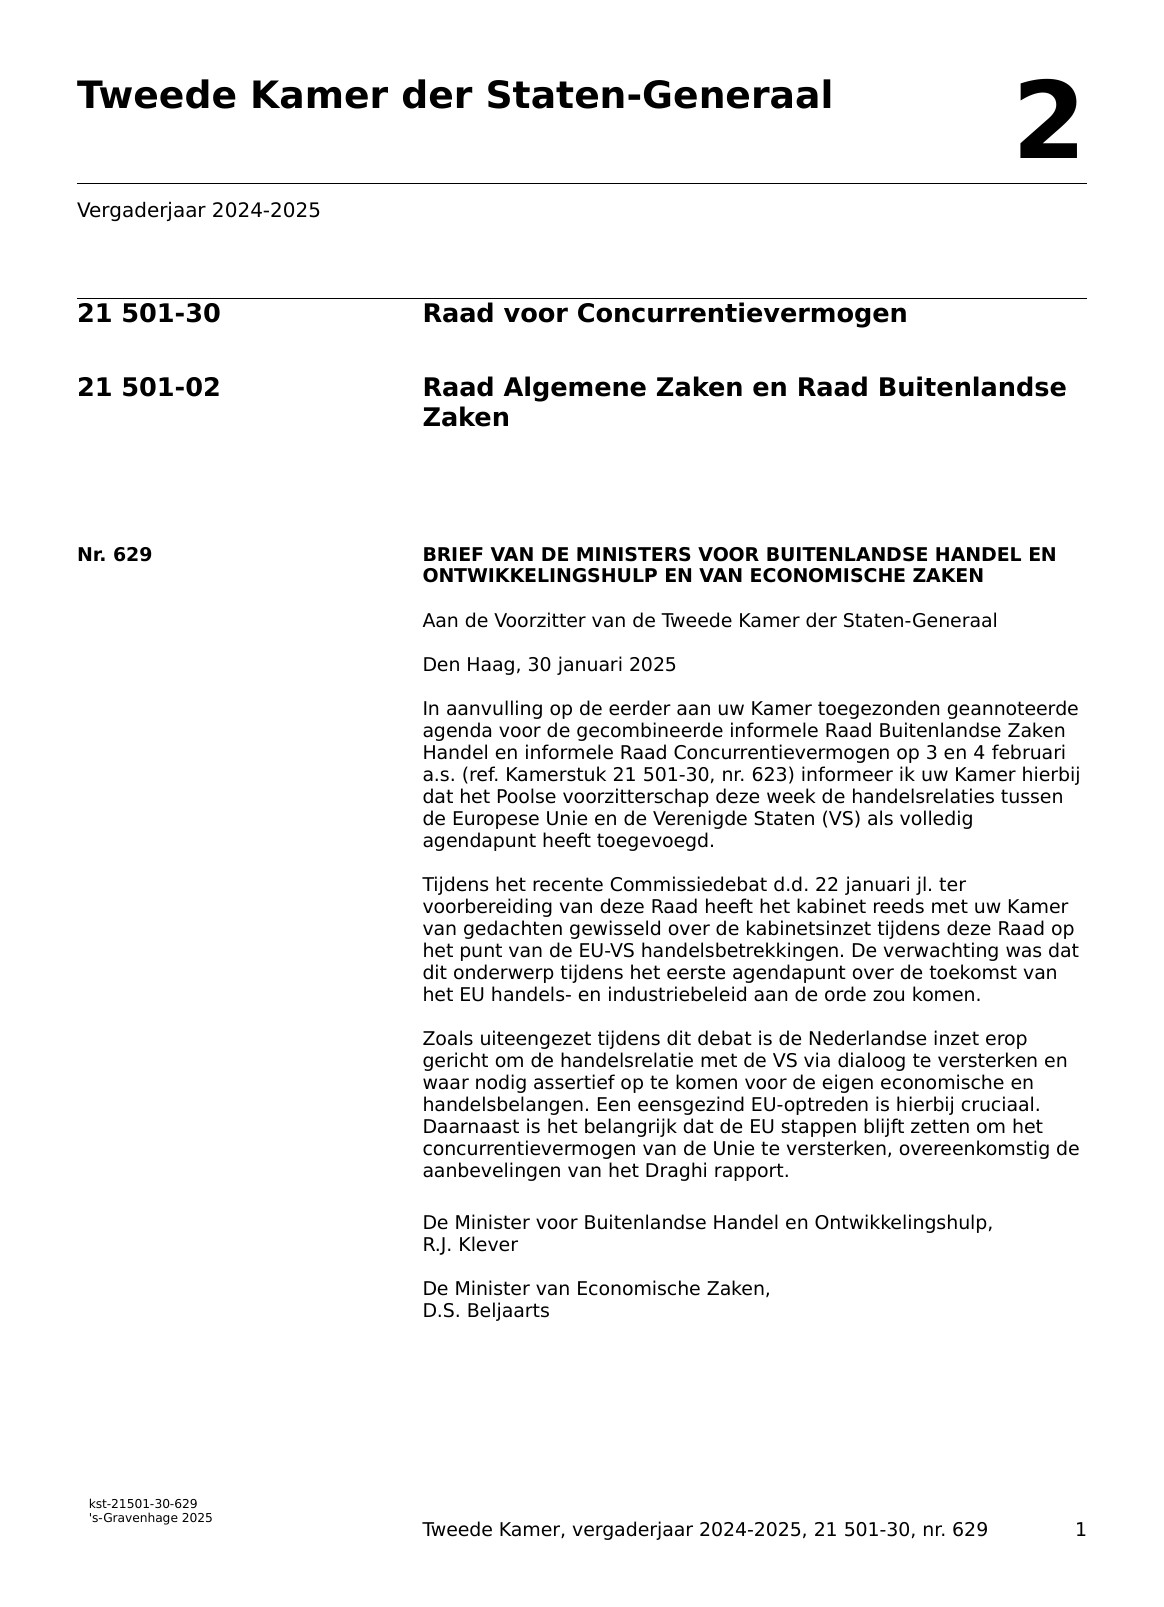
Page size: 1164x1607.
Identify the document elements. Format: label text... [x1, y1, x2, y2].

subtitle 21 501-02 Raad Algemene Zaken en Raad Buitenlandse Zaken [77, 373, 1087, 432]
text Tijdens het recente Commissiedebat d.d. 22 januari jl. ter voorbereiding van deze Raad heeft het kabinet reeds met uw Kamer van gedachten gewisseld over de kabinetsinzet tijdens deze Raad op het punt van de EU-VS handelsbetrekkingen. De verwachting was dat dit onderwerp tijdens het eerste agendapunt over de toekomst van het EU handels- en industriebeleid aan de orde zou komen. [422, 874, 1087, 1006]
text In aanvulling op de eerder aan uw Kamer toegezonden geannoteerde agenda voor de gecombineerde informele Raad Buitenlandse Zaken Handel en informele Raad Concurrentievermogen op 3 en 4 februari a.s. (ref. Kamerstuk 21 501-30, nr. 623) informeer ik uw Kamer hierbij dat het Poolse voorzitterschap deze week de handelsrelaties tussen de Europese Unie en de Verenigde Staten (VS) als volledig agendapunt heeft toegevoegd. [422, 698, 1087, 852]
subtitle Nr. 629 BRIEF VAN DE MINISTERS VOOR BUITENLANDSE HANDEL EN ONTWIKKELINGSHULP EN VAN ECONOMISCHE ZAKEN [77, 543, 1087, 587]
subtitle 21 501-30 Raad voor Concurrentievermogen [77, 299, 1087, 329]
table_header Tweede Kamer der Staten-Generaal [77, 59, 886, 183]
text Den Haag, 30 januari 2025 [422, 654, 1087, 676]
table_header 2 [886, 59, 1087, 183]
text De Minister van Economische Zaken, D.S. Beljaarts [422, 1278, 1087, 1322]
text Zoals uiteengezet tijdens dit debat is de Nederlandse inzet erop gericht om de handelsrelatie met de VS via dialoog te versterken en waar nodig assertief op te komen voor de eigen economische en handelsbelangen. Een eensgezind EU-optreden is hierbij cruciaal. Daarnaast is het belangrijk dat de EU stappen blijft zetten om het concurrentievermogen van de Unie te versterken, overeenkomstig de aanbevelingen van het Draghi rapport. [422, 1028, 1087, 1182]
text kst-21501-30-629 [88, 1497, 323, 1511]
text 's-Gravenhage 2025 [88, 1511, 323, 1525]
text De Minister voor Buitenlandse Handel en Ontwikkelingshulp, R.J. Klever [422, 1212, 1087, 1256]
table_cell Vergaderjaar 2024-2025 [77, 184, 1087, 298]
text Aan de Voorzitter van de Tweede Kamer der Staten-Generaal [422, 609, 1087, 632]
